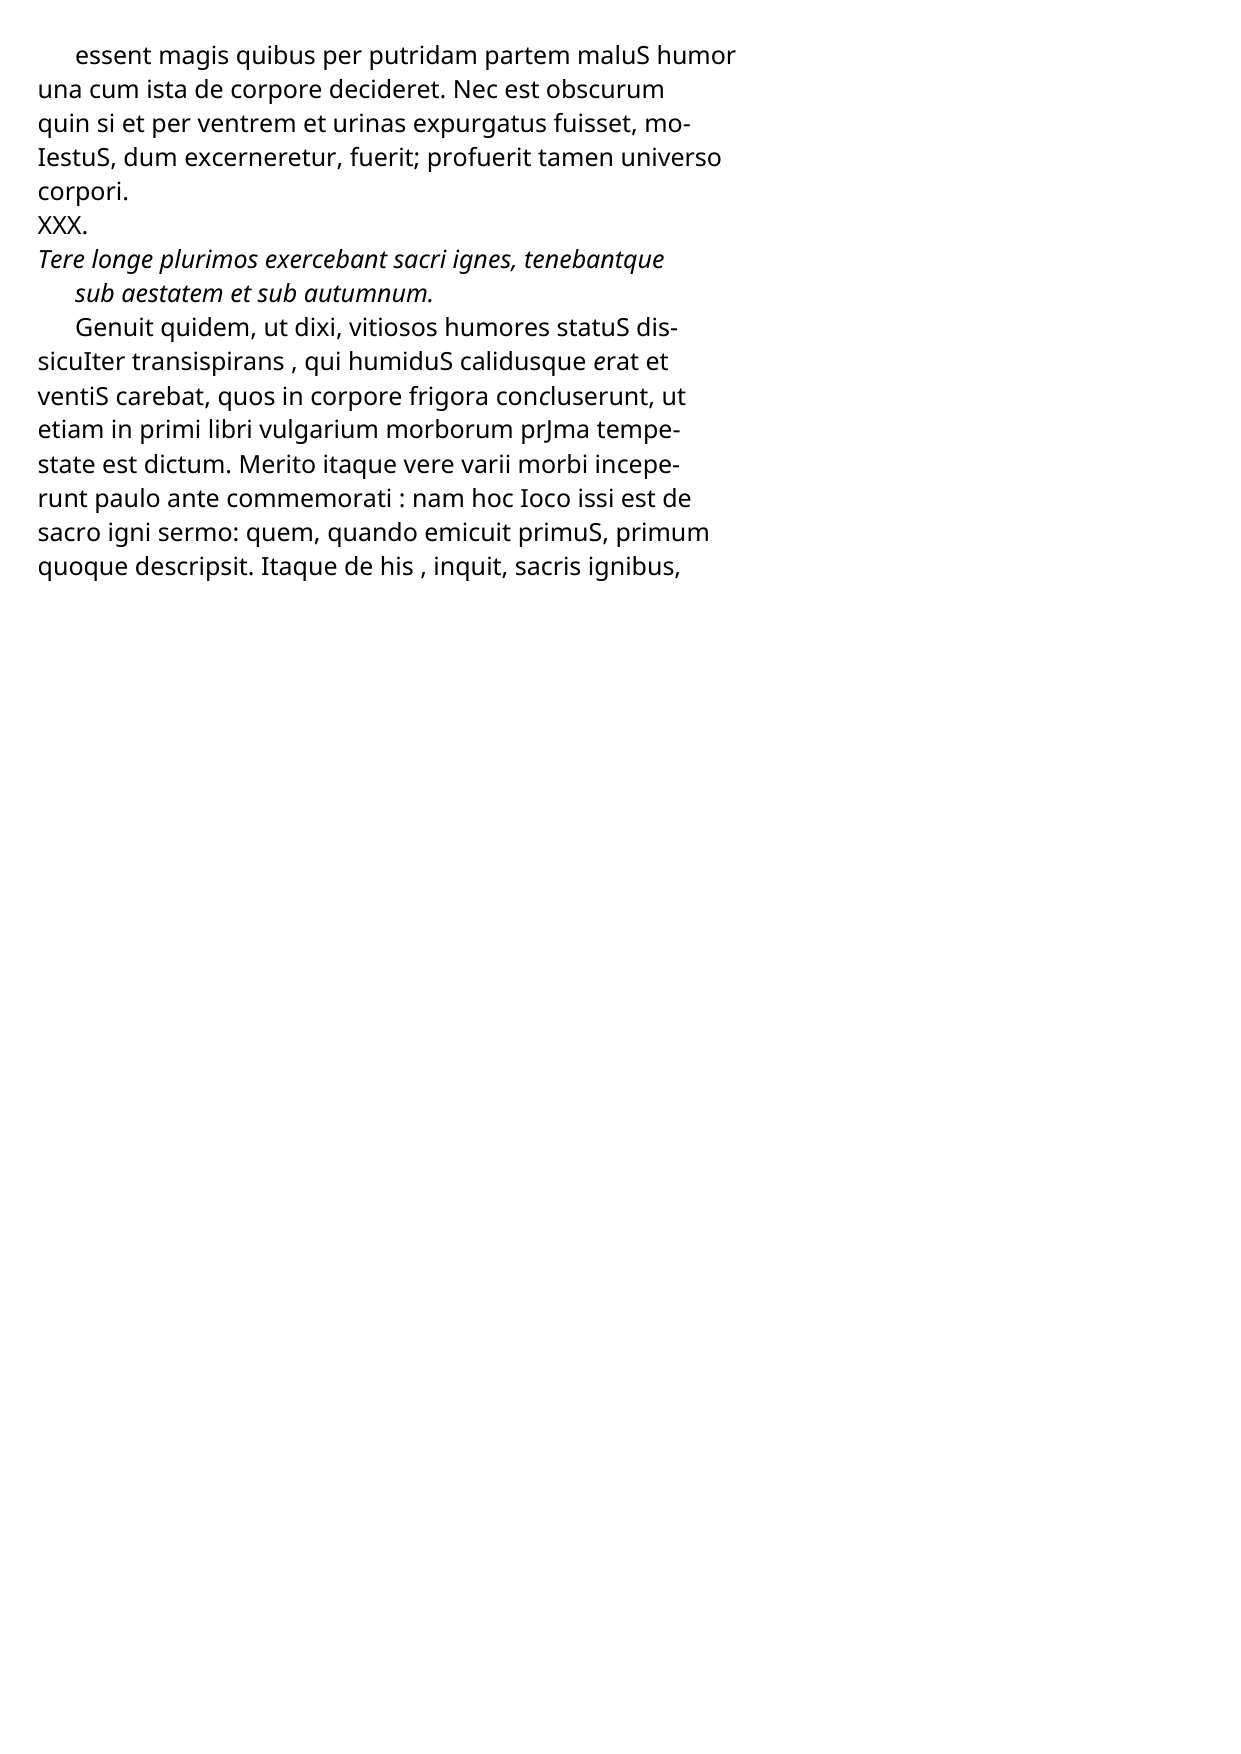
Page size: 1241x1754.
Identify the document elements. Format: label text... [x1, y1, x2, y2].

text Tere longe plurimos exercebant sacri ignes, tenebantque sub aestatem et sub autumnum. [37, 242, 1203, 310]
text essent magis quibus per putridam partem maluS humor una cum ista de corpore decideret. Nec est obscurum quin si et per ventrem et urinas expurgatus fuisset, mo- IestuS, dum excerneretur, fuerit; profuerit tamen universo corpori. [37, 37, 1203, 208]
text Genuit quidem, ut dixi, vitiosos humores statuS dis- sicuIter transispirans , qui humiduS calidusque erat et ventiS carebat, quos in corpore frigora concluserunt, ut etiam in primi libri vulgarium morborum prJma tempe- state est dictum. Merito itaque vere varii morbi incepe- runt paulo ante commemorati : nam hoc Ioco issi est de sacro igni sermo: quem, quando emicuit primuS, primum quoque descripsit. Itaque de his , inquit, sacris ignibus, [37, 310, 1203, 582]
text XXX. [37, 208, 1203, 242]
